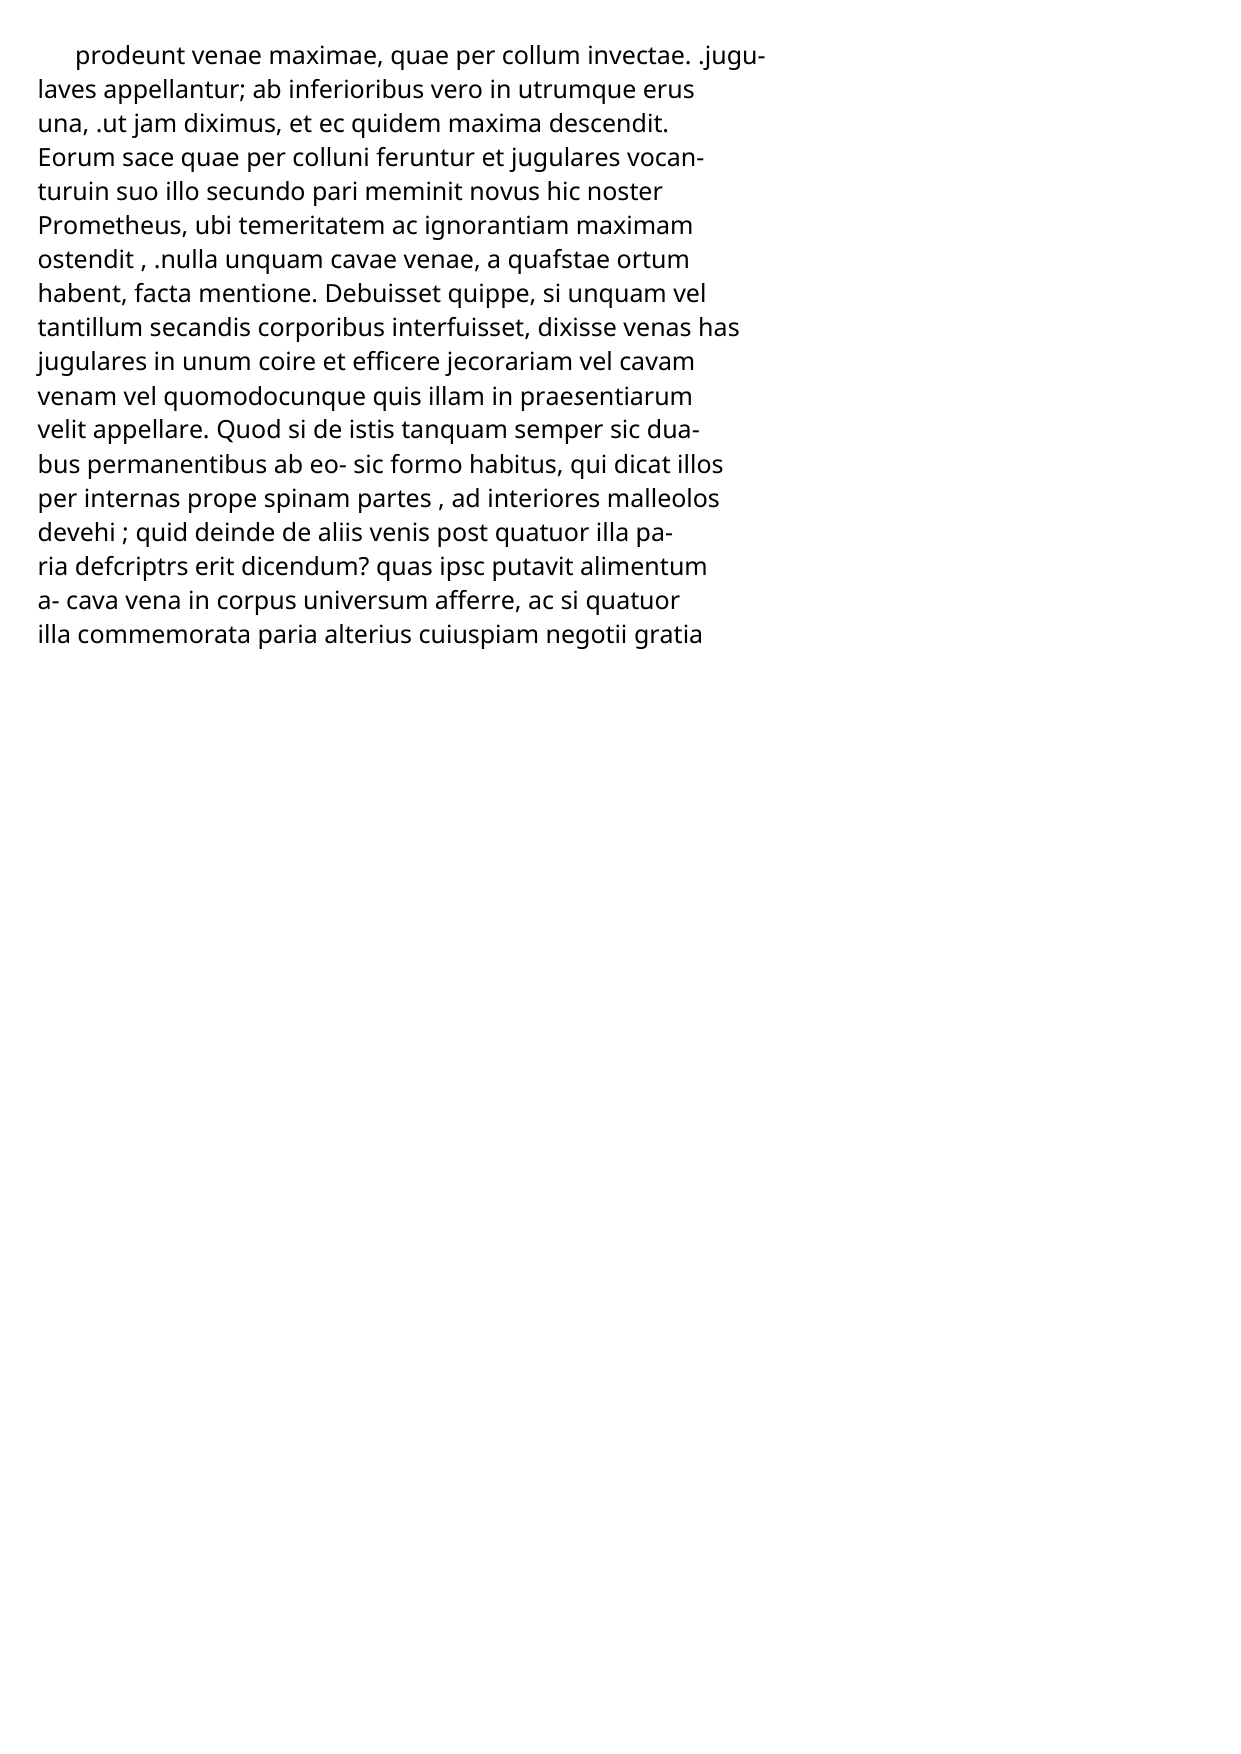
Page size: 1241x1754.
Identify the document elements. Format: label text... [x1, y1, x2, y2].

text prodeunt venae maximae, quae per collum invectae. .jugu- laves appellantur; ab inferioribus vero in utrumque erus una, .ut jam diximus, et ec quidem maxima descendit. Eorum sace quae per colluni feruntur et jugulares vocan- turuin suo illo secundo pari meminit novus hic noster Prometheus, ubi temeritatem ac ignorantiam maximam ostendit , .nulla unquam cavae venae, a quafstae ortum habent, facta mentione. Debuisset quippe, si unquam vel tantillum secandis corporibus interfuisset, dixisse venas has jugulares in unum coire et efficere jecorariam vel cavam venam vel quomodocunque quis illam in praesentiarum velit appellare. Quod si de istis tanquam semper sic dua- bus permanentibus ab eo- sic formo habitus, qui dicat illos per internas prope spinam partes , ad interiores malleolos devehi ; quid deinde de aliis venis post quatuor illa pa- ria defcriptrs erit dicendum? quas ipsc putavit alimentum a- cava vena in corpus universum afferre, ac si quatuor illa commemorata paria alterius cuiuspiam negotii gratia [37, 37, 1203, 651]
